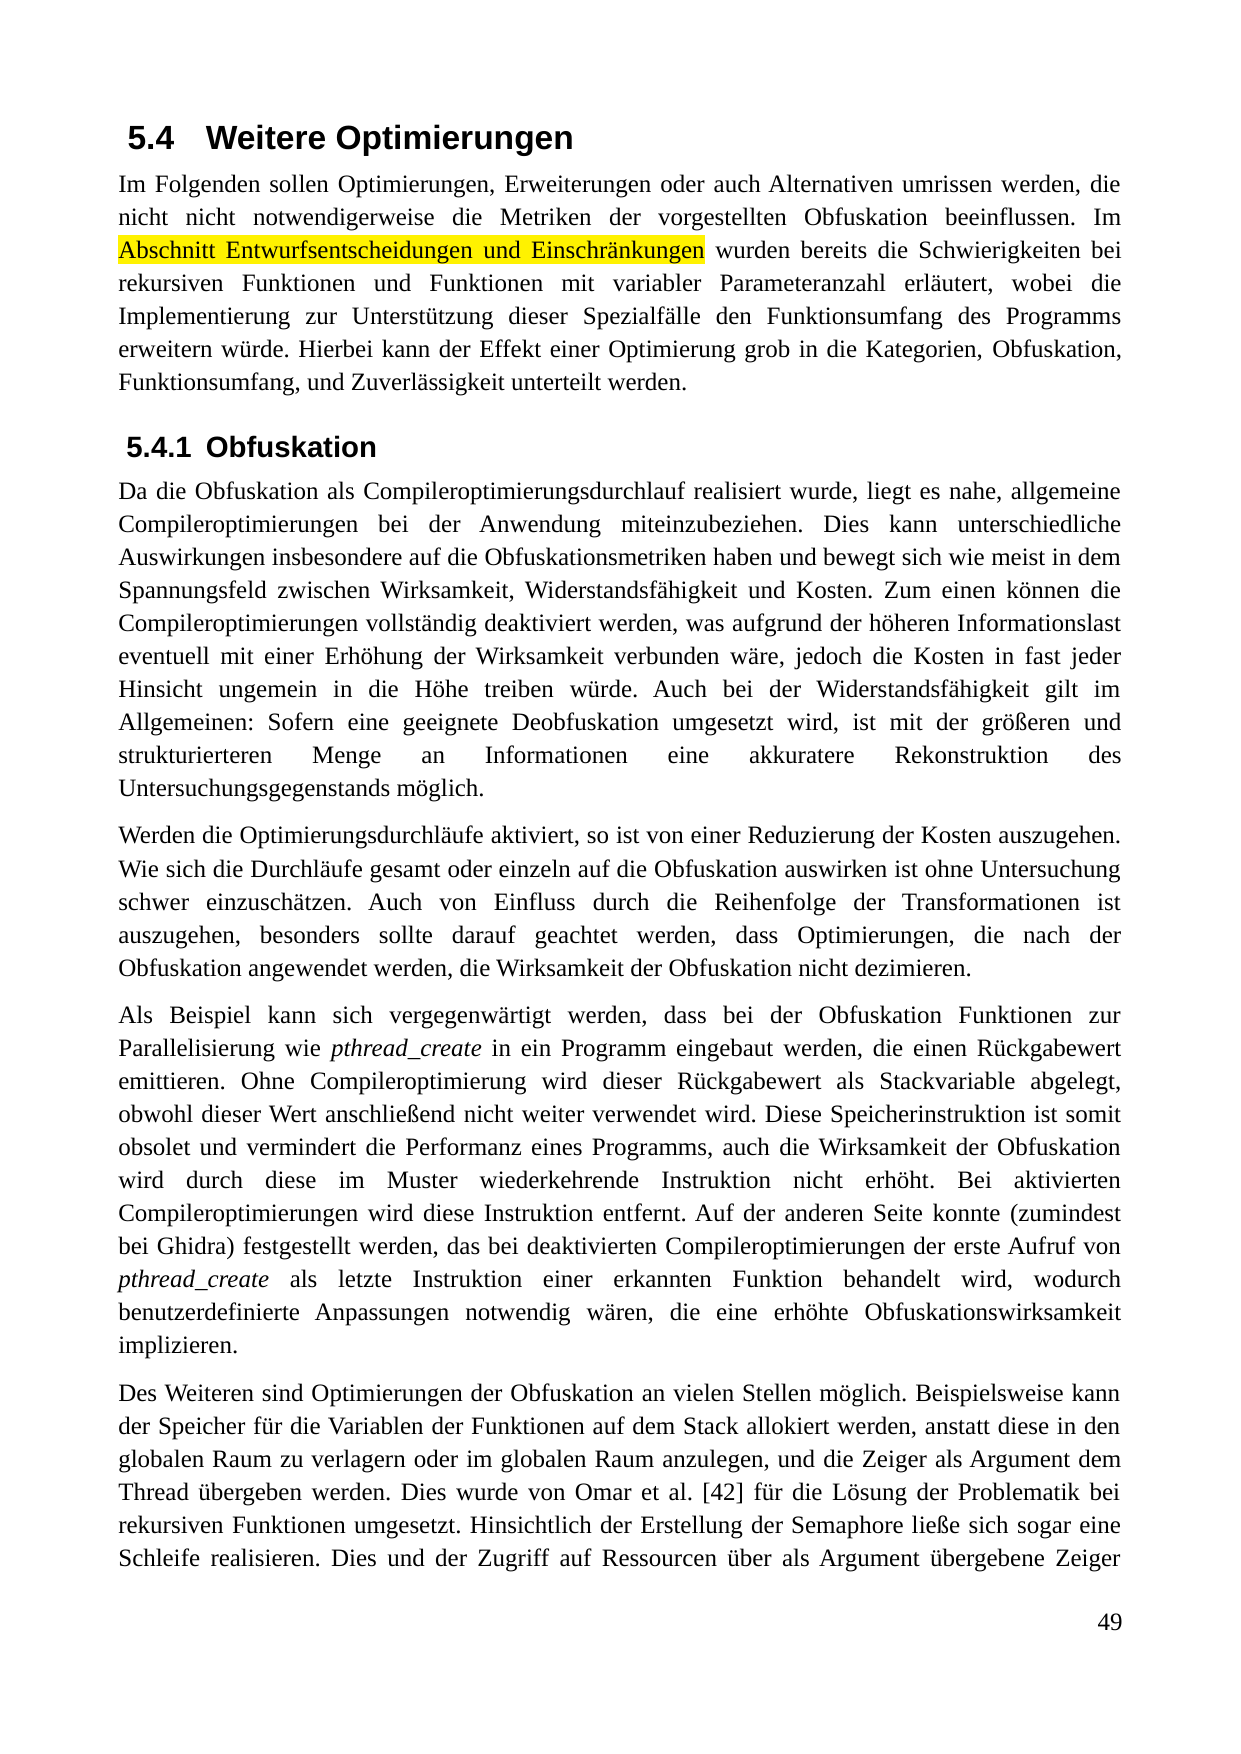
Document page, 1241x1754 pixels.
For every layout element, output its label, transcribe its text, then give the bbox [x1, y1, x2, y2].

subtitle Weitere Optimierungen [118, 118, 1122, 157]
text Des Weiteren sind Optimierungen der Obfuskation an vielen Stellen möglich. Beispielsweise kann der Speicher für die Variablen der Funktionen auf dem Stack allokiert werden, anstatt diese in den globalen Raum zu verlagern oder im globalen Raum anzulegen, und die Zeiger als Argument dem Thread übergeben werden. Dies wurde von Omar et al. [42] für die Lösung der Problematik bei rekursiven Funktionen umgesetzt. Hinsichtlich der Erstellung der Semaphore ließe sich sogar eine Schleife realisieren. Dies und der Zugriff auf Ressourcen über als Argument übergebene Zeiger [118, 1378, 1122, 1572]
text Da die Obfuskation als Compileroptimierungsdurchlauf realisiert wurde, liegt es nahe, allgemeine Compileroptimierungen bei der Anwendung miteinzubeziehen. Dies kann unterschiedliche Auswirkungen insbesondere auf die Obfuskationsmetriken haben und bewegt sich wie meist in dem Spannungsfeld zwischen Wirksamkeit, Widerstandsfähigkeit und Kosten. Zum einen können die Compileroptimierungen vollständig deaktiviert werden, was aufgrund der höheren Informationslast eventuell mit einer Erhöhung der Wirksamkeit verbunden wäre, jedoch die Kosten in fast jeder Hinsicht ungemein in die Höhe treiben würde. Auch bei der Widerstandsfähigkeit gilt im Allgemeinen: Sofern eine geeignete Deobfuskation umgesetzt wird, ist mit der größeren und strukturierteren Menge an Informationen eine akkuratere Rekonstruktion des Untersuchungsgegenstands möglich. [118, 476, 1122, 802]
text Als Beispiel kann sich vergegenwärtigt werden, dass bei der Obfuskation Funktionen zur Parallelisierung wie pthread_create in ein Programm eingebaut werden, die einen Rückgabewert emittieren. Ohne Compileroptimierung wird dieser Rückgabewert als Stackvariable abgelegt, obwohl dieser Wert anschließend nicht weiter verwendet wird. Diese Speicherinstruktion ist somit obsolet und vermindert die Performanz eines Programms, auch die Wirksamkeit der Obfuskation wird durch diese im Muster wiederkehrende Instruktion nicht erhöht. Bei aktivierten Compileroptimierungen wird diese Instruktion entfernt. Auf der anderen Seite konnte (zumindest bei Ghidra) festgestellt werden, das bei deaktivierten Compileroptimierungen der erste Aufruf von pthread_create als letzte Instruktion einer erkannten Funktion behandelt wird, wodurch benutzerdefinierte Anpassungen notwendig wären, die eine erhöhte Obfuskationswirksamkeit implizieren. [118, 1000, 1122, 1359]
subtitle Obfuskation [118, 429, 1122, 463]
text Werden die Optimierungsdurchläufe aktiviert, so ist von einer Reduzierung der Kosten auszugehen. Wie sich die Durchläufe gesamt oder einzeln auf die Obfuskation auswirken ist ohne Untersuchung schwer einzuschätzen. Auch von Einfluss durch die Reihenfolge der Transformationen ist auszugehen, besonders sollte darauf geachtet werden, dass Optimierungen, die nach der Obfuskation angewendet werden, die Wirksamkeit der Obfuskation nicht dezimieren. [118, 821, 1122, 981]
text Im Folgenden sollen Optimierungen, Erweiterungen oder auch Alternativen umrissen werden, die nicht nicht notwendigerweise die Metriken der vorgestellten Obfuskation beeinflussen. Im Abschnitt Entwurfsentscheidungen und Einschränkungen wurden bereits die Schwierigkeiten bei rekursiven Funktionen und Funktionen mit variabler Parameteranzahl erläutert, wobei die Implementierung zur Unterstützung dieser Spezialfälle den Funktionsumfang des Programms erweitern würde. Hierbei kann der Effekt einer Optimierung grob in die Kategorien, Obfuskation, Funktionsumfang, und Zuverlässigkeit unterteilt werden. [118, 169, 1122, 396]
